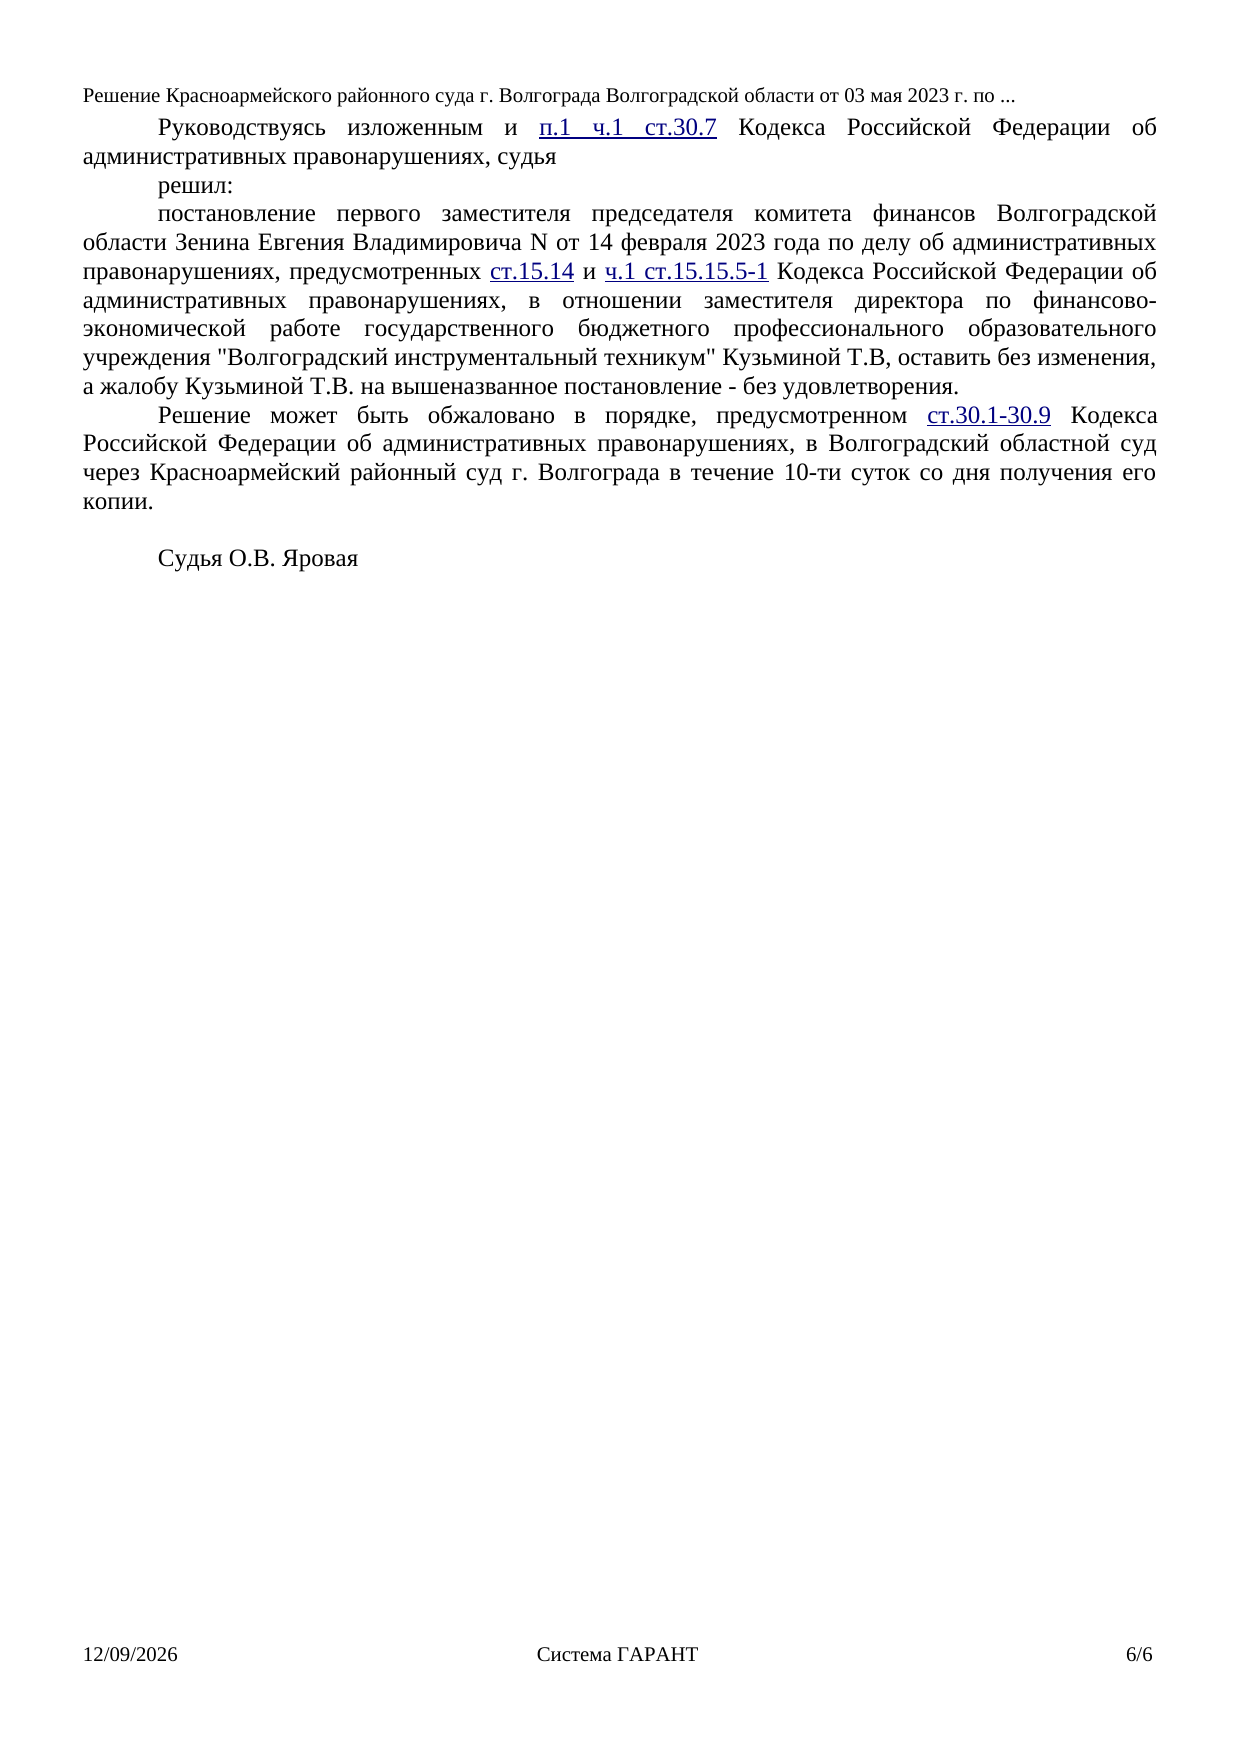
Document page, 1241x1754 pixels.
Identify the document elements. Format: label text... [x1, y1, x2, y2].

text Решение может быть обжаловано в порядке, предусмотренном ст.30.1-30.9 Кодекса Российской Федерации об административных правонарушениях, в Волгоградский областной суд через Красноармейский районный суд г. Волгограда в течение 10-ти суток со дня получения его копии. [83, 400, 1157, 515]
text постановление первого заместителя председателя комитета финансов Волгоградской области Зенина Евгения Владимировича N от 14 февраля 2023 года по делу об административных правонарушениях, предусмотренных ст.15.14 и ч.1 ст.15.15.5-1 Кодекса Российской Федерации об административных правонарушениях, в отношении заместителя директора по финансово-экономической работе государственного бюджетного профессионального образовательного учреждения "Волгоградский инструментальный техникум" Кузьминой Т.В, оставить без изменения, а жалобу Кузьминой Т.В. на вышеназванное постановление - без удовлетворения. [83, 198, 1157, 400]
text Судья О.В. Яровая [83, 543, 1157, 572]
text Руководствуясь изложенным и п.1 ч.1 ст.30.7 Кодекса Российской Федерации об административных правонарушениях, судья [83, 112, 1157, 170]
text решил: [83, 170, 1157, 198]
